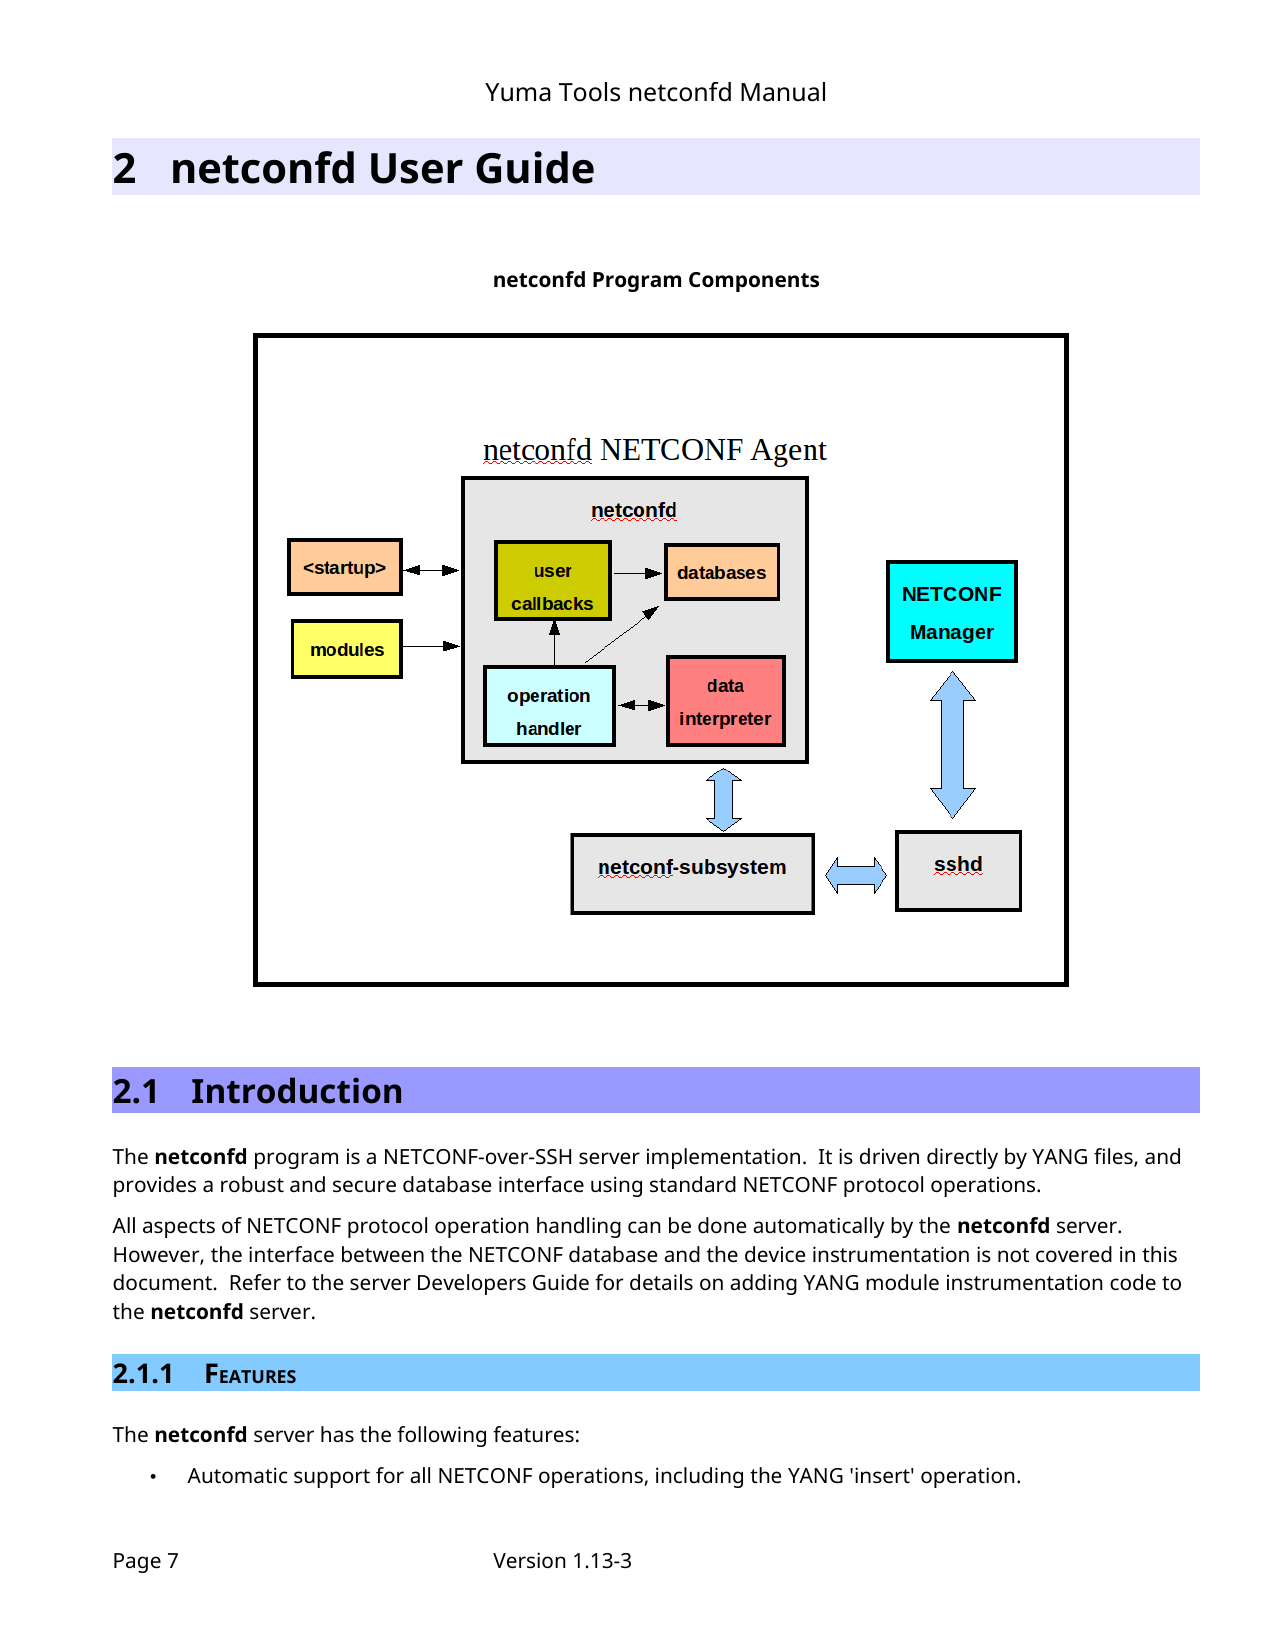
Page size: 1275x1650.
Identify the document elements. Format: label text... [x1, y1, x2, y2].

picture [190, 293, 1123, 1010]
subtitle netconfd User Guide [112, 138, 1200, 195]
text The netconfd server has the following features: [112, 1420, 1200, 1449]
text The netconfd program is a NETCONF-over-SSH server implementation. It is driven directly by YANG files, and provides a robust and secure database interface using standard NETCONF protocol operations. [112, 1142, 1200, 1199]
subtitle netconfd Program Components [127, 265, 1185, 294]
list Automatic support for all NETCONF operations, including the YANG 'insert' operation. [150, 1461, 1200, 1490]
subtitle Features [112, 1354, 1200, 1391]
text All aspects of NETCONF protocol operation handling can be done automatically by the netconfd server. However, the interface between the NETCONF database and the device instrumentation is not covered in this document. Refer to the server Developers Guide for details on adding YANG module instrumentation code to the netconfd server. [112, 1211, 1200, 1325]
subtitle Introduction [112, 1067, 1200, 1113]
